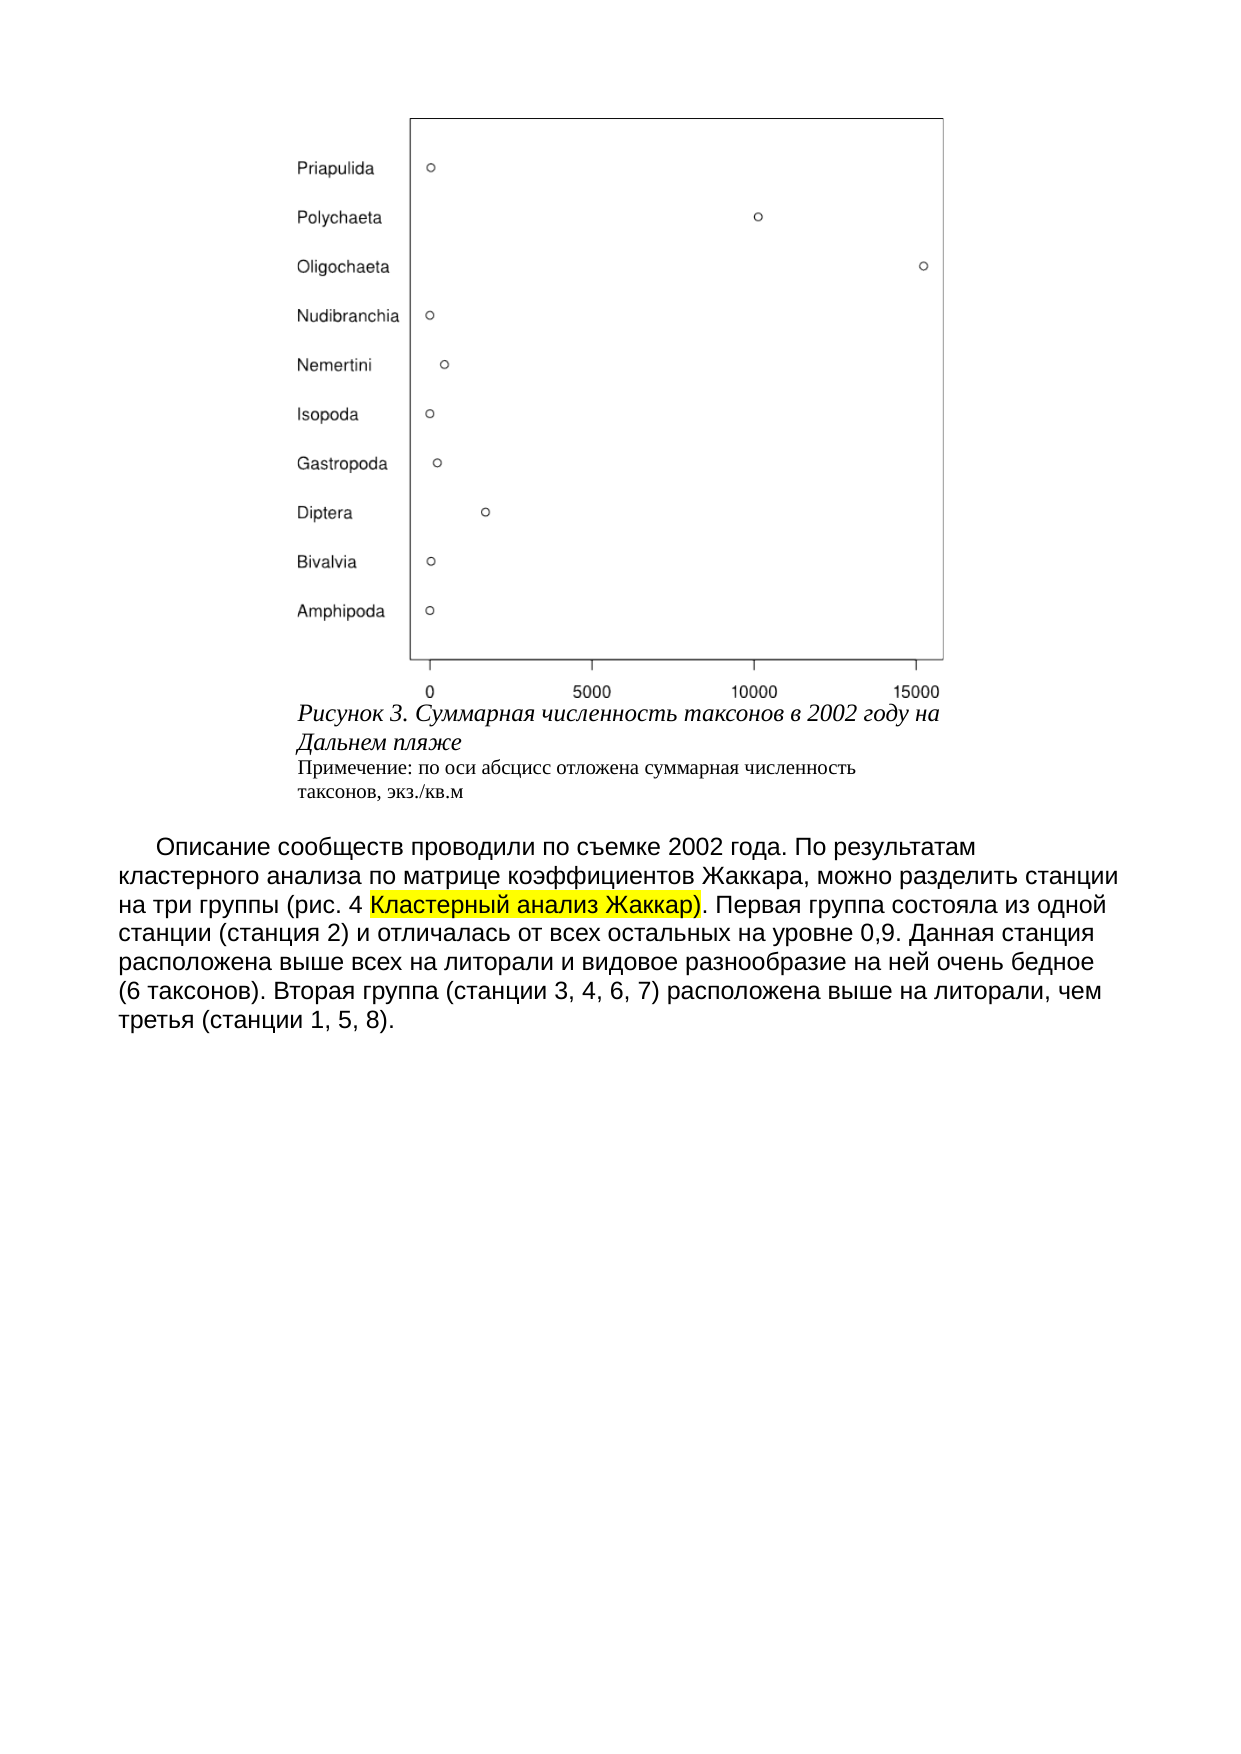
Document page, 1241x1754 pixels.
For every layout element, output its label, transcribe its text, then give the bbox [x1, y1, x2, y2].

text Примечение: по оси абсцисс отложена суммарная численность таксонов, экз./кв.м [297, 755, 943, 803]
text Рисунок 3. Суммарная численность таксонов в 2002 году на Дальнем пляже [297, 698, 943, 755]
picture [297, 118, 944, 698]
text Описание сообществ проводили по съемке 2002 года. По результатам кластерного анализа по матрице коэффициентов Жаккара, можно разделить станции на три группы (рис. 4 Кластерный анализ Жаккар). Первая группа состояла из одной станции (станция 2) и отличалась от всех остальных на уровне 0,9. Данная станция расположена выше всех на литорали и видовое разнообразие на ней очень бедное (6 таксонов). Вторая группа (станции 3, 4, 6, 7) расположена выше на литорали, чем третья (станции 1, 5, 8). [118, 832, 1122, 1033]
